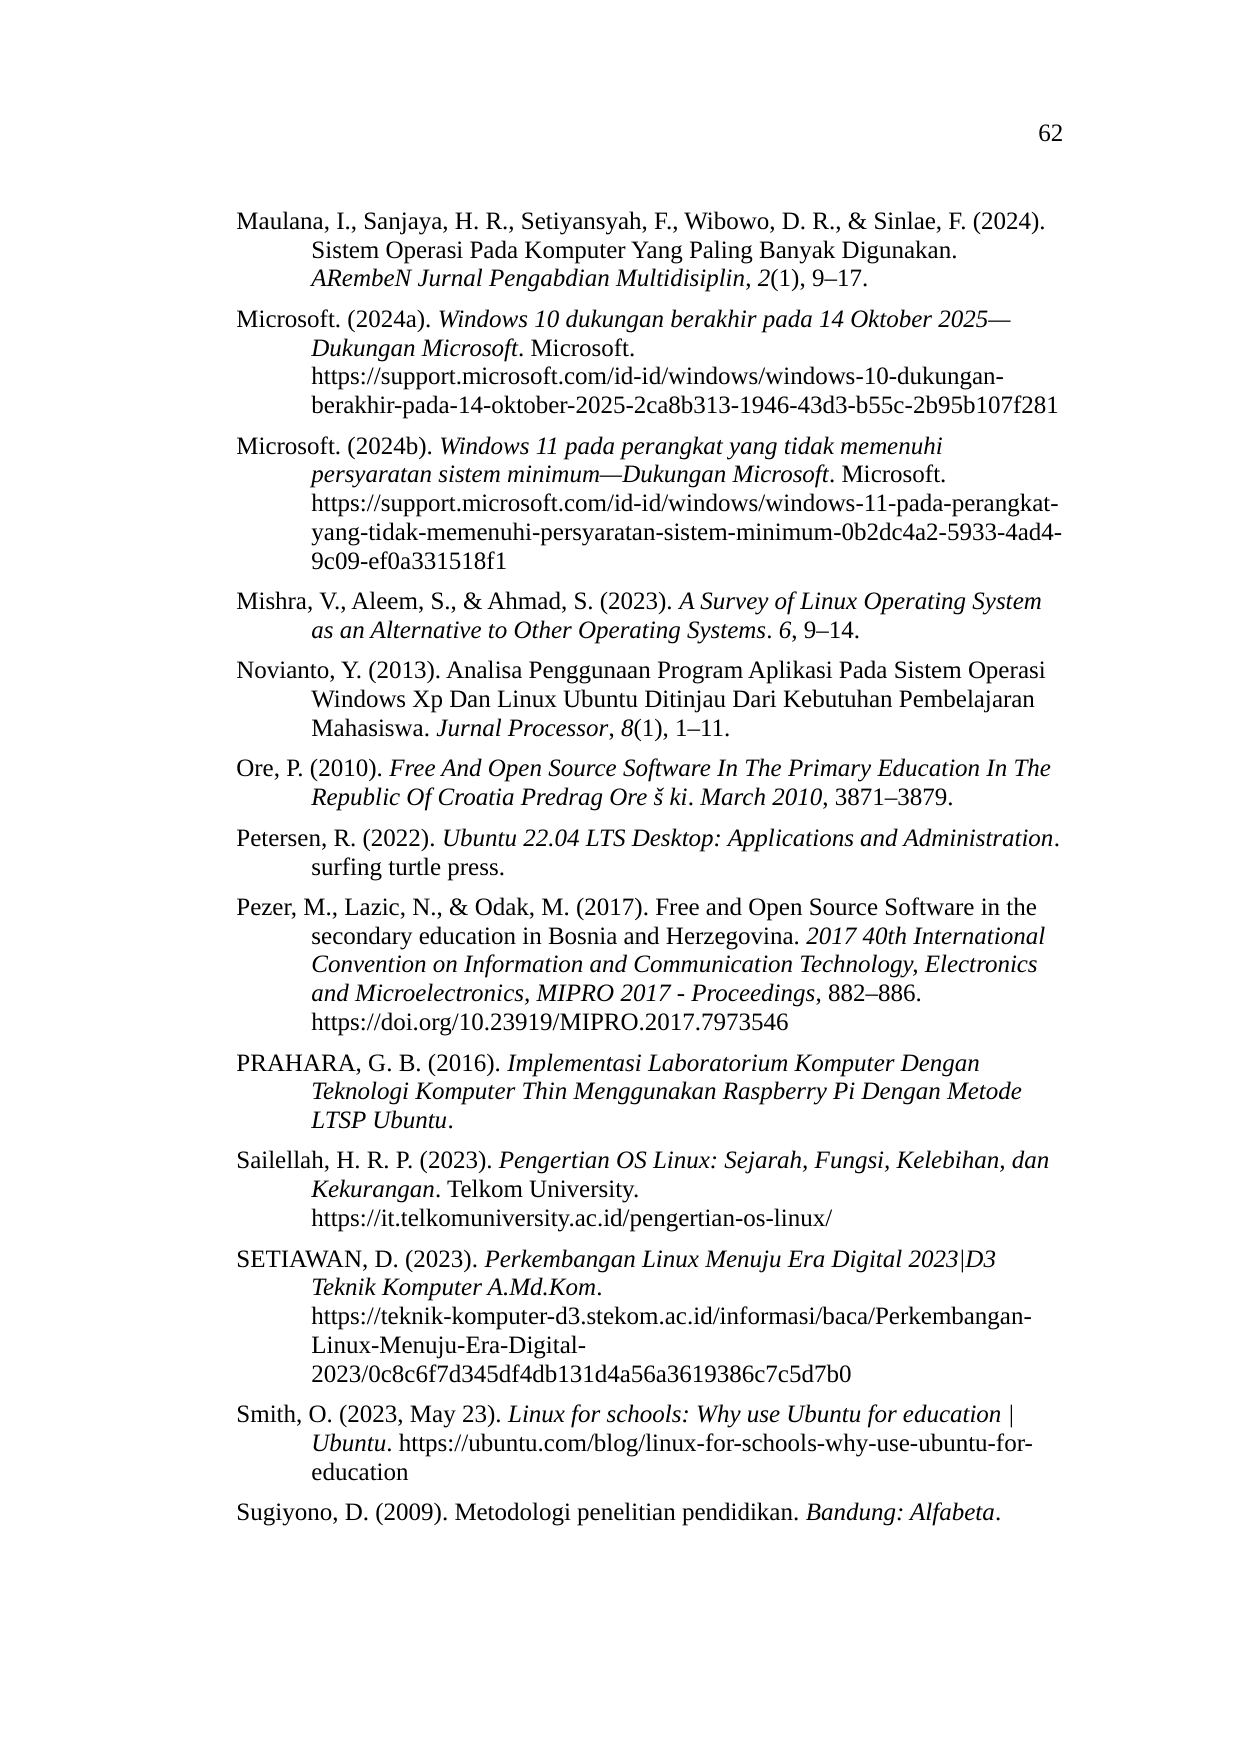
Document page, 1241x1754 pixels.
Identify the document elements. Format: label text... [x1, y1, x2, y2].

text Sailellah, H. R. P. (2023). Pengertian OS Linux: Sejarah, Fungsi, Kelebihan, dan Kekurangan. Telkom University. https://it.telkomuniversity.ac.id/pengertian-os-linux/ [236, 1146, 1063, 1232]
text PRAHARA, G. B. (2016). Implementasi Laboratorium Komputer Dengan Teknologi Komputer Thin Menggunakan Raspberry Pi Dengan Metode LTSP Ubuntu. [236, 1048, 1063, 1134]
text SETIAWAN, D. (2023). Perkembangan Linux Menuju Era Digital 2023|D3 Teknik Komputer A.Md.Kom. https://teknik-komputer-d3.stekom.ac.id/informasi/baca/Perkembangan-Linux-Menuju-Era-Digital-2023/0c8c6f7d345df4db131d4a56a3619386c7c5d7b0 [236, 1244, 1063, 1387]
text Microsoft. (2024b). Windows 11 pada perangkat yang tidak memenuhi persyaratan sistem minimum—Dukungan Microsoft. Microsoft. https://support.microsoft.com/id-id/windows/windows-11-pada-perangkat-yang-tidak-memenuhi-persyaratan-sistem-minimum-0b2dc4a2-5933-4ad4-9c09-ef0a331518f1 [236, 431, 1063, 574]
text Smith, O. (2023, May 23). Linux for schools: Why use Ubuntu for education | Ubuntu. https://ubuntu.com/blog/linux-for-schools-why-use-ubuntu-for-education [236, 1399, 1063, 1485]
text Petersen, R. (2022). Ubuntu 22.04 LTS Desktop: Applications and Administration. surfing turtle press. [236, 823, 1063, 880]
text Pezer, M., Lazic, N., & Odak, M. (2017). Free and Open Source Software in the secondary education in Bosnia and Herzegovina. 2017 40th International Convention on Information and Communication Technology, Electronics and Microelectronics, MIPRO 2017 - Proceedings, 882–886. https://doi.org/10.23919/MIPRO.2017.7973546 [236, 892, 1063, 1036]
text Sugiyono, D. (2009). Metodologi penelitian pendidikan. Bandung: Alfabeta. [236, 1497, 1063, 1526]
text Novianto, Y. (2013). Analisa Penggunaan Program Aplikasi Pada Sistem Operasi Windows Xp Dan Linux Ubuntu Ditinjau Dari Kebutuhan Pembelajaran Mahasiswa. Jurnal Processor, 8(1), 1–11. [236, 656, 1063, 742]
text Mishra, V., Aleem, S., & Ahmad, S. (2023). A Survey of Linux Operating System as an Alternative to Other Operating Systems. 6, 9–14. [236, 586, 1063, 644]
text Microsoft. (2024a). Windows 10 dukungan berakhir pada 14 Oktober 2025—Dukungan Microsoft. Microsoft. https://support.microsoft.com/id-id/windows/windows-10-dukungan-berakhir-pada-14-oktober-2025-2ca8b313-1946-43d3-b55c-2b95b107f281 [236, 304, 1063, 419]
text Ore, P. (2010). Free And Open Source Software In The Primary Education In The Republic Of Croatia Predrag Ore š ki. March 2010, 3871–3879. [236, 753, 1063, 811]
text Maulana, I., Sanjaya, H. R., Setiyansyah, F., Wibowo, D. R., & Sinlae, F. (2024). Sistem Operasi Pada Komputer Yang Paling Banyak Digunakan. ARembeN Jurnal Pengabdian Multidisiplin, 2(1), 9–17. [236, 206, 1063, 292]
